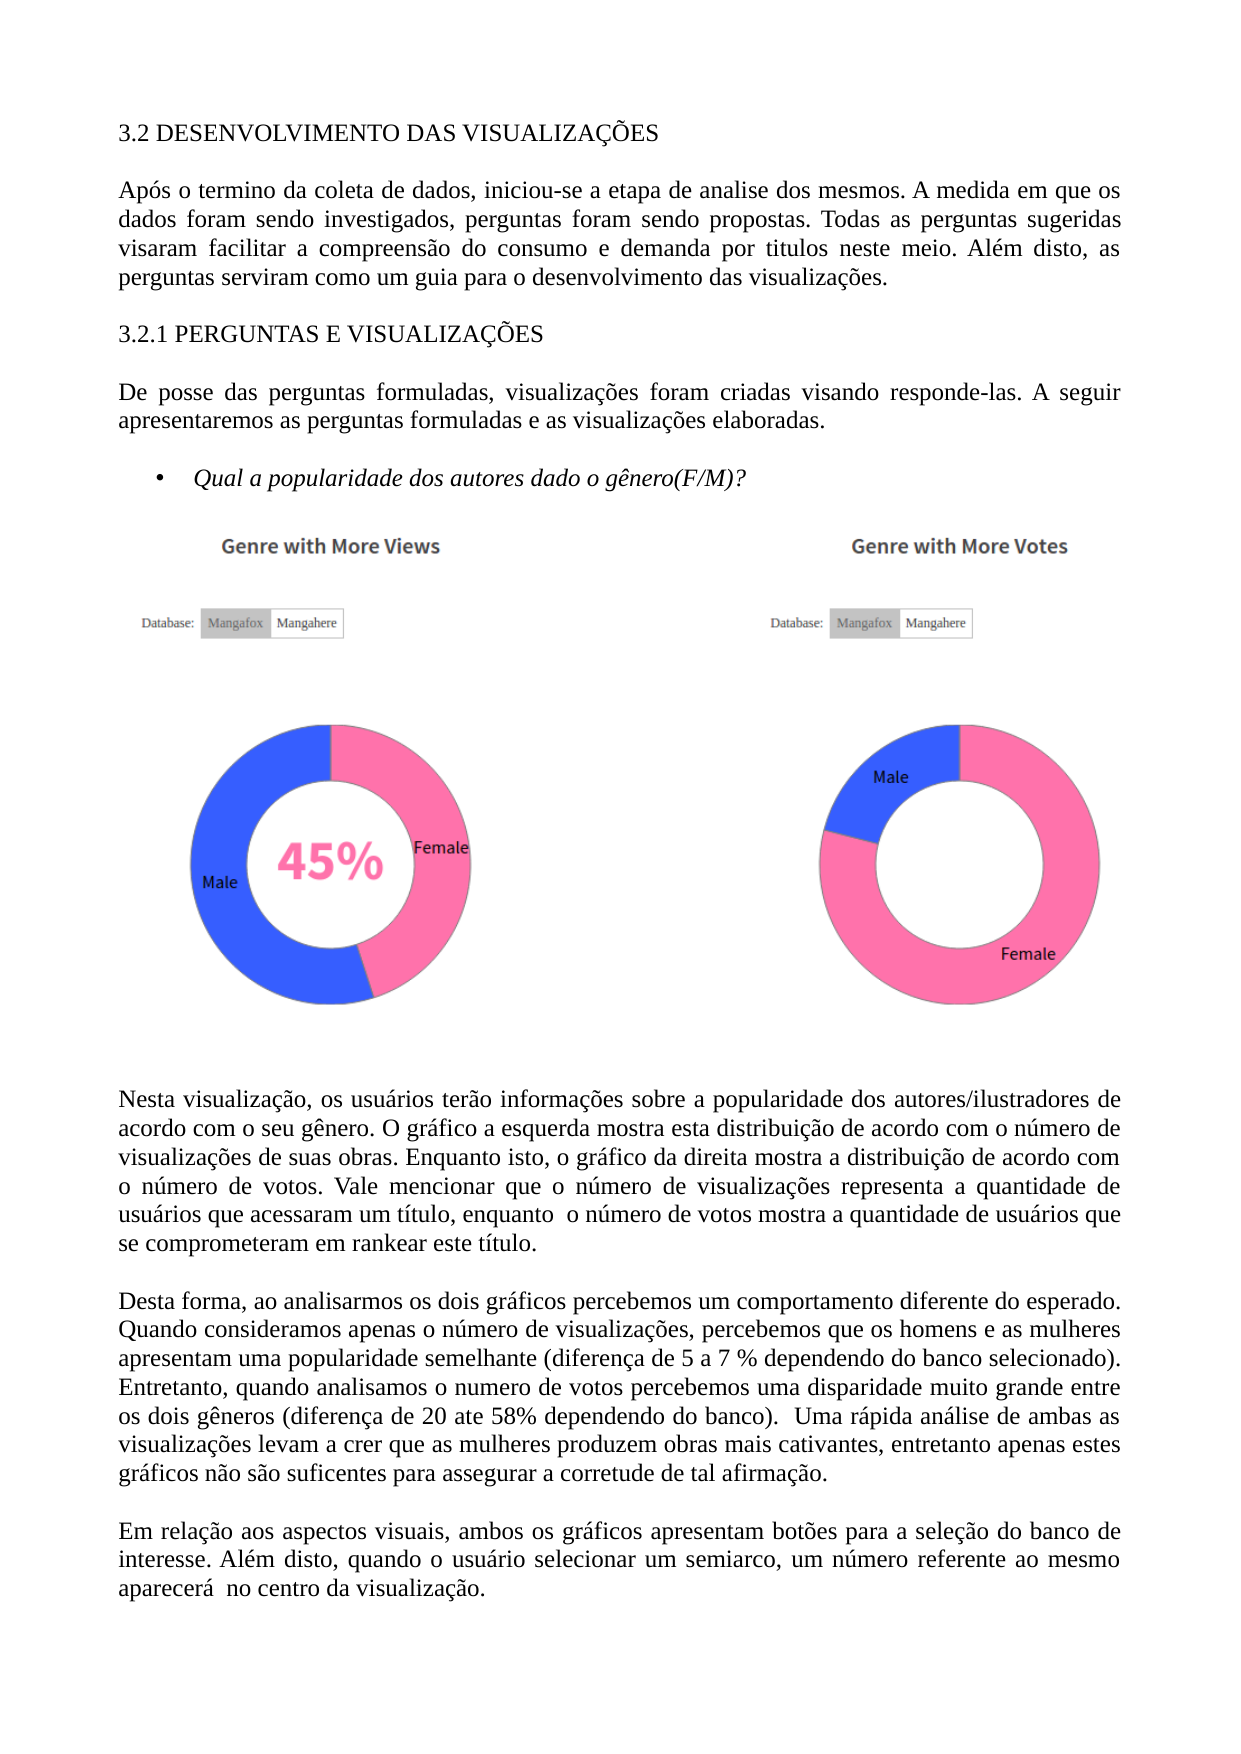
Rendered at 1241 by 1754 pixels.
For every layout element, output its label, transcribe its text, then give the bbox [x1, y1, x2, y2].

text Após o termino da coleta de dados, iniciou-se a etapa de analise dos mesmos. A medida em que os dados foram sendo investigados, perguntas foram sendo propostas. Todas as perguntas sugeridas visaram facilitar a compreensão do consumo e demanda por titulos neste meio. Além disto, as perguntas serviram como um guia para o desenvolvimento das visualizações. [118, 176, 1122, 291]
text 3.2.1 PERGUNTAS E VISUALIZAÇÕES [118, 319, 1122, 348]
text Em relação aos aspectos visuais, ambos os gráficos apresentam botões para a seleção do banco de interesse. Além disto, quando o usuário selecionar um semiarco, um número referente ao mesmo aparecerá no centro da visualização. [118, 1516, 1122, 1602]
text De posse das perguntas formuladas, visualizações foram criadas visando responde-las. A seguir apresentaremos as perguntas formuladas e as visualizações elaboradas. [118, 377, 1122, 434]
text Desta forma, ao analisarmos os dois gráficos percebemos um comportamento diferente do esperado. Quando consideramos apenas o número de visualizações, percebemos que os homens e as mulheres apresentam uma popularidade semelhante (diferença de 5 a 7 % dependendo do banco selecionado). Entretanto, quando analisamos o numero de votos percebemos uma disparidade muito grande entre os dois gêneros (diferença de 20 ate 58% dependendo do banco). Uma rápida análise de ambas as visualizações levam a crer que as mulheres produzem obras mais cativantes, entretanto apenas estes gráficos não são suficentes para assegurar a corretude de tal afirmação. [118, 1286, 1122, 1487]
text Nesta visualização, os usuários terão informações sobre a popularidade dos autores/ilustradores de acordo com o seu gênero. O gráfico a esquerda mostra esta distribuição de acordo com o número de visualizações de suas obras. Enquanto isto, o gráfico da direita mostra a distribuição de acordo com o número de votos. Vale mencionar que o número de visualizações representa a quantidade de usuários que acessaram um título, enquanto o número de votos mostra a quantidade de usuários que se comprometeram em rankear este título. [118, 1084, 1122, 1257]
picture [118, 520, 1123, 1027]
list Qual a popularidade dos autores dado o gênero(F/M)? [156, 463, 1122, 492]
text 3.2 DESENVOLVIMENTO DAS VISUALIZAÇÕES [118, 118, 1122, 147]
